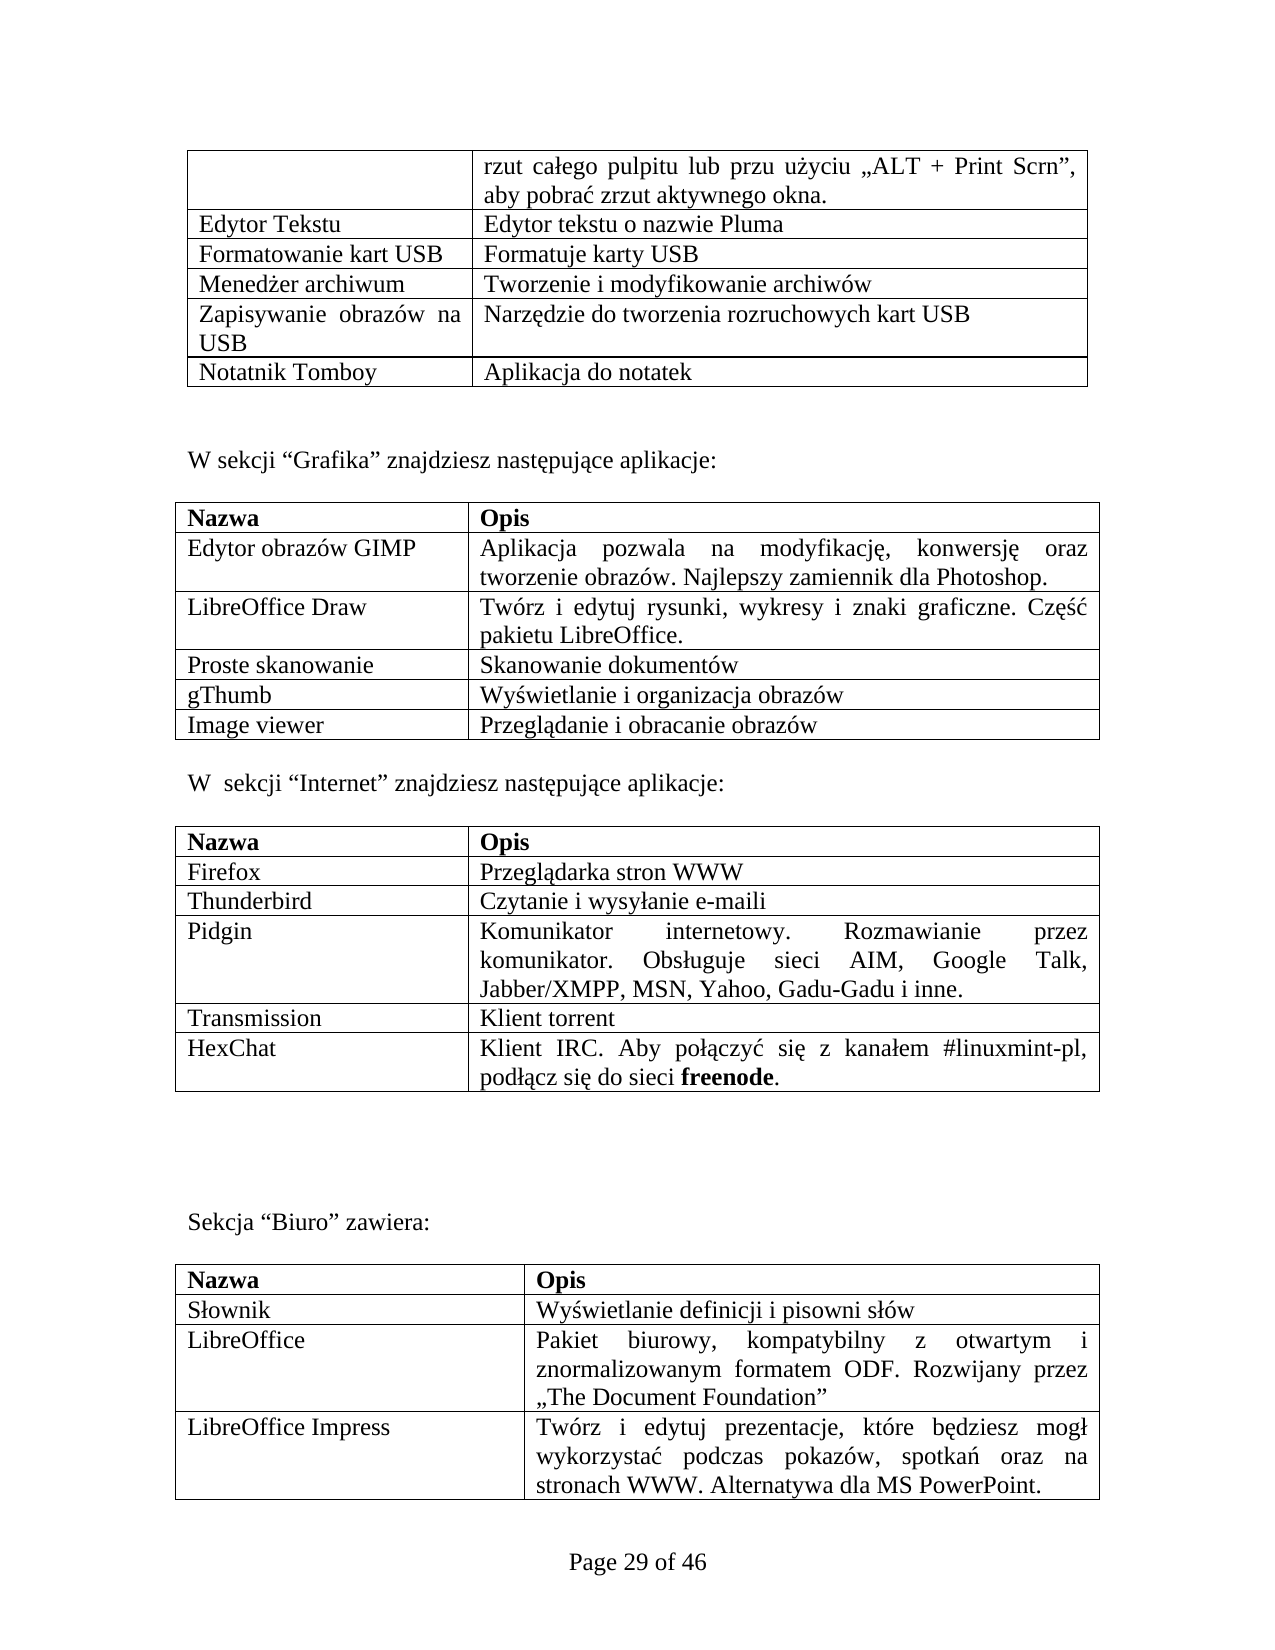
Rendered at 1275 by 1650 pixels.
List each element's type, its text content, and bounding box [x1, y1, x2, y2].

table_cell LibreOffice Impress [176, 1412, 524, 1498]
table_cell Edytor tekstu o nazwie Pluma [473, 210, 1087, 238]
table_cell Czytanie i wysyłanie e-maili [469, 886, 1099, 915]
table_cell Proste skanowanie [176, 650, 468, 679]
table_cell Edytor Tekstu [188, 210, 472, 238]
table_cell Wyświetlanie definicji i pisowni słów [525, 1295, 1099, 1324]
table_cell Transmission [176, 1004, 468, 1032]
table_cell Pakiet biurowy, kompatybilny z otwartym i znormalizowanym formatem ODF. Rozwijany przez „The Document Foundation” [525, 1325, 1099, 1411]
table_cell LibreOffice [176, 1325, 524, 1411]
table_cell Notatnik Tomboy [188, 358, 472, 386]
table_cell Komunikator internetowy. Rozmawianie przez komunikator. Obsługuje sieci AIM, Google Talk, Jabber/XMPP, MSN, Yahoo, Gadu-Gadu i inne. [469, 916, 1099, 1002]
table_cell HexChat [176, 1033, 468, 1091]
table_header Opis [469, 827, 1099, 856]
table_cell Thunderbird [176, 886, 468, 915]
table_cell LibreOffice Draw [176, 592, 468, 649]
table_cell Klient torrent [469, 1004, 1099, 1032]
table_cell Menedżer archiwum [188, 269, 472, 298]
table_cell Tworzenie i modyfikowanie archiwów [473, 269, 1087, 298]
table_cell Słownik [176, 1295, 524, 1324]
table_cell Pidgin [176, 916, 468, 1002]
table_cell Klient IRC. Aby połączyć się z kanałem #linuxmint-pl, podłącz się do sieci freenode. [469, 1033, 1099, 1091]
table_cell gThumb [176, 680, 468, 709]
table_cell Edytor obrazów GIMP [176, 533, 468, 591]
table_header Nazwa [176, 827, 468, 856]
table_cell Aplikacja do notatek [473, 358, 1087, 386]
table_cell Wyświetlanie i organizacja obrazów [469, 680, 1099, 709]
table_cell Image viewer [176, 710, 468, 738]
table_cell Aplikacja pozwala na modyfikację, konwersję oraz tworzenie obrazów. Najlepszy zamiennik dla Photoshop. [469, 533, 1099, 591]
table_cell Firefox [176, 857, 468, 885]
text W sekcji “Grafika” znajdziesz następujące aplikacje: [187, 445, 1087, 473]
table_header Opis [525, 1265, 1099, 1294]
text W sekcji “Internet” znajdziesz następujące aplikacje: [187, 768, 1087, 797]
table_cell Formatowanie kart USB [188, 239, 472, 268]
table_header Nazwa [176, 1265, 524, 1294]
table_cell Narzędzie do tworzenia rozruchowych kart USB [473, 299, 1087, 356]
table_cell [188, 151, 472, 208]
text Sekcja “Biuro” zawiera: [187, 1207, 1087, 1236]
table_cell Formatuje karty USB [473, 239, 1087, 268]
table_header Nazwa [176, 503, 468, 532]
table_cell Przeglądarka stron WWW [469, 857, 1099, 885]
table_cell rzut całego pulpitu lub przu użyciu „ALT + Print Scrn”, aby pobrać zrzut aktywnego okna. [473, 151, 1087, 208]
table_cell Twórz i edytuj rysunki, wykresy i znaki graficzne. Część pakietu LibreOffice. [469, 592, 1099, 649]
table_cell Zapisywanie obrazów na USB [188, 299, 472, 356]
table_cell Przeglądanie i obracanie obrazów [469, 710, 1099, 738]
table_header Opis [469, 503, 1099, 532]
table_cell Skanowanie dokumentów [469, 650, 1099, 679]
table_cell Twórz i edytuj prezentacje, które będziesz mogł wykorzystać podczas pokazów, spotkań oraz na stronach WWW. Alternatywa dla MS PowerPoint. [525, 1412, 1099, 1498]
